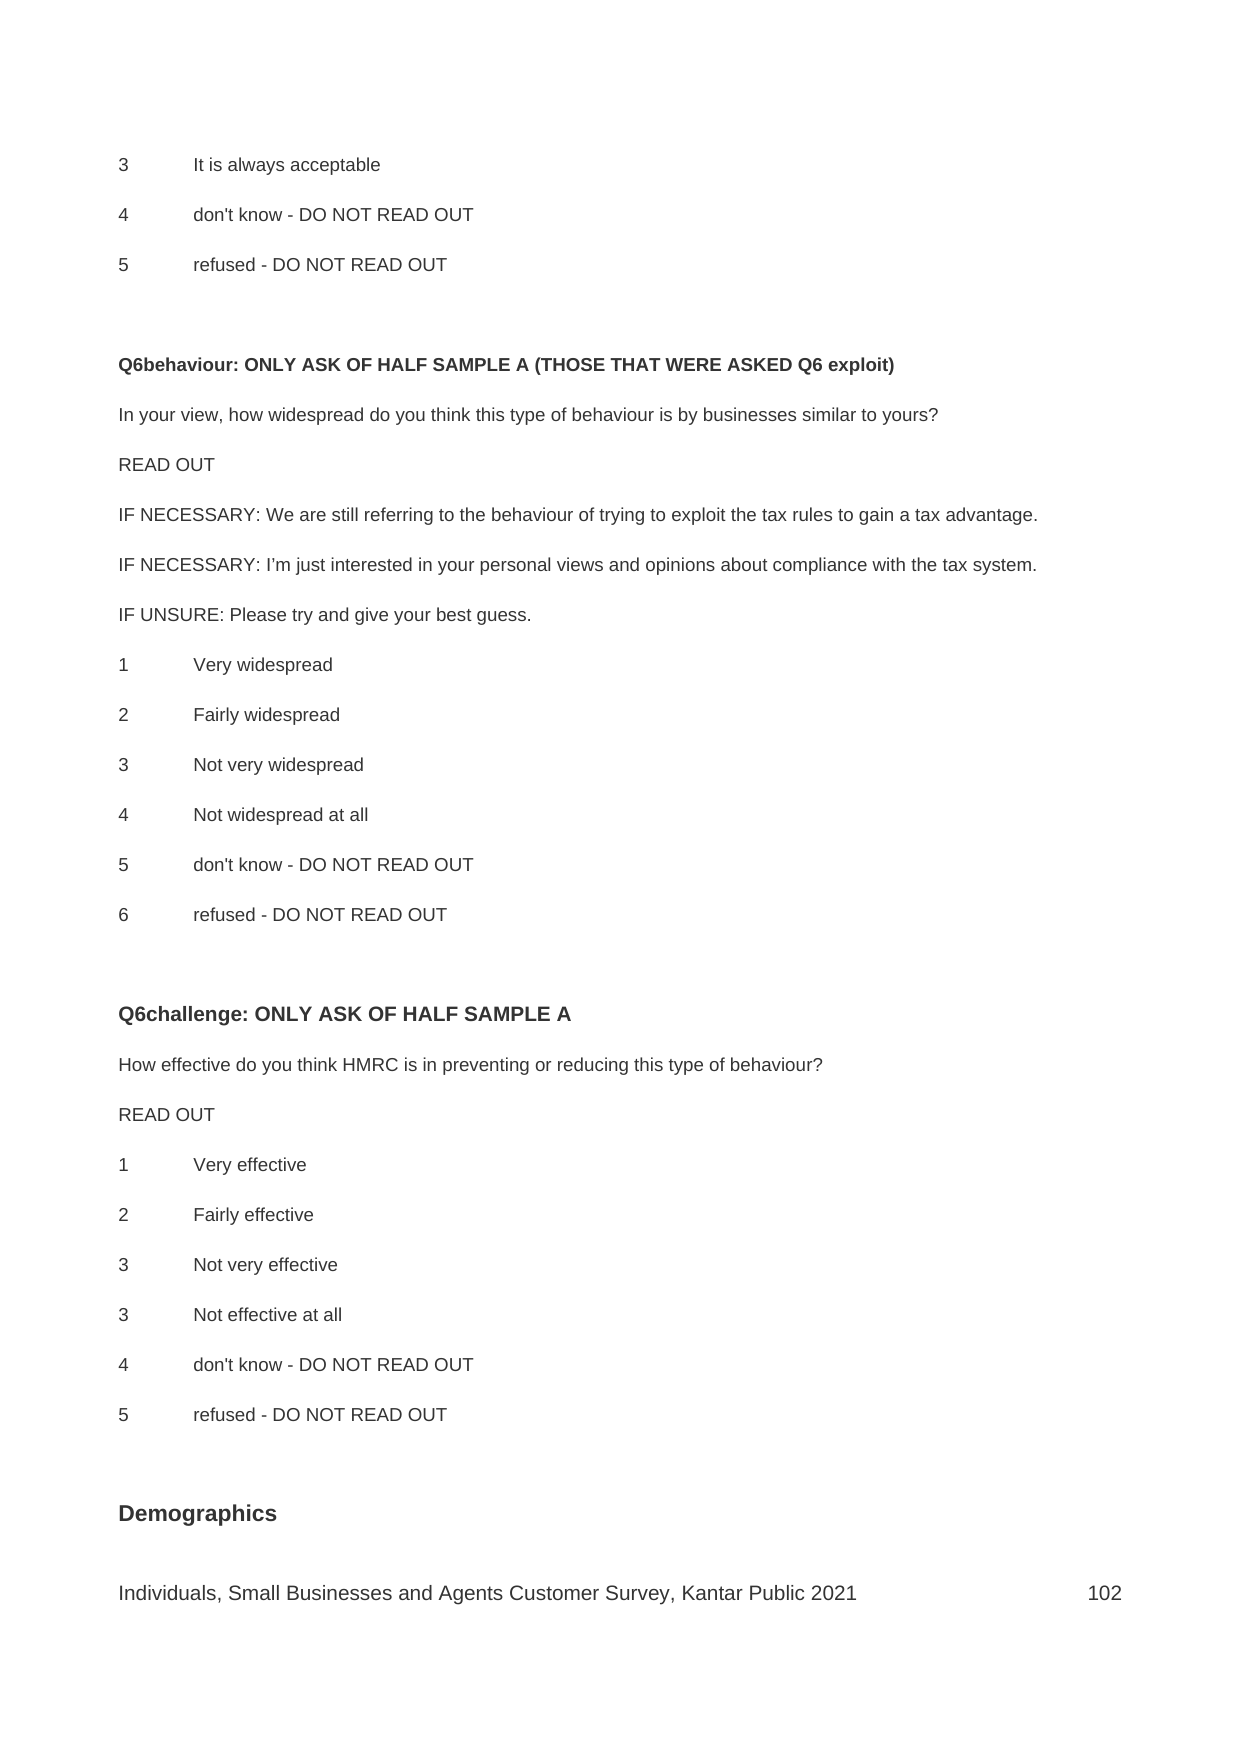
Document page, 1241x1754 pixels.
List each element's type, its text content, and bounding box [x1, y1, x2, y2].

text 5 refused - DO NOT READ OUT [118, 1398, 1122, 1427]
text Q6challenge: ONLY ASK OF HALF SAMPLE A [118, 998, 1122, 1027]
text How effective do you think HMRC is in preventing or reducing this type of behaviour? [118, 1048, 1122, 1077]
text In your view, how widespread do you think this type of behaviour is by businesses similar to yours? [118, 398, 1122, 427]
text 1 Very effective [118, 1148, 1122, 1177]
text 4 Not widespread at all [118, 798, 1122, 827]
text 2 Fairly widespread [118, 698, 1122, 727]
text READ OUT [118, 1098, 1122, 1127]
text READ OUT [118, 448, 1122, 477]
text 1 Very widespread [118, 648, 1122, 677]
text Demographics [118, 1498, 1122, 1527]
text IF NECESSARY: We are still referring to the behaviour of trying to exploit the tax rules to gain a tax advantage. [118, 498, 1122, 527]
text 2 Fairly effective [118, 1198, 1122, 1227]
text 5 don't know - DO NOT READ OUT [118, 848, 1122, 877]
text 3 Not very effective [118, 1248, 1122, 1277]
text IF UNSURE: Please try and give your best guess. [118, 598, 1122, 627]
text Q6behaviour: ONLY ASK OF HALF SAMPLE A (THOSE THAT WERE ASKED Q6 exploit) [118, 348, 1122, 377]
text 3 Not effective at all [118, 1298, 1122, 1327]
text 3 It is always acceptable [118, 148, 1122, 177]
text 3 Not very widespread [118, 748, 1122, 777]
text IF NECESSARY: I’m just interested in your personal views and opinions about compliance with the tax system. [118, 548, 1122, 577]
text 4 don't know - DO NOT READ OUT [118, 198, 1122, 227]
text 5 refused - DO NOT READ OUT [118, 248, 1122, 277]
text 6 refused - DO NOT READ OUT [118, 898, 1122, 927]
text 4 don't know - DO NOT READ OUT [118, 1348, 1122, 1377]
